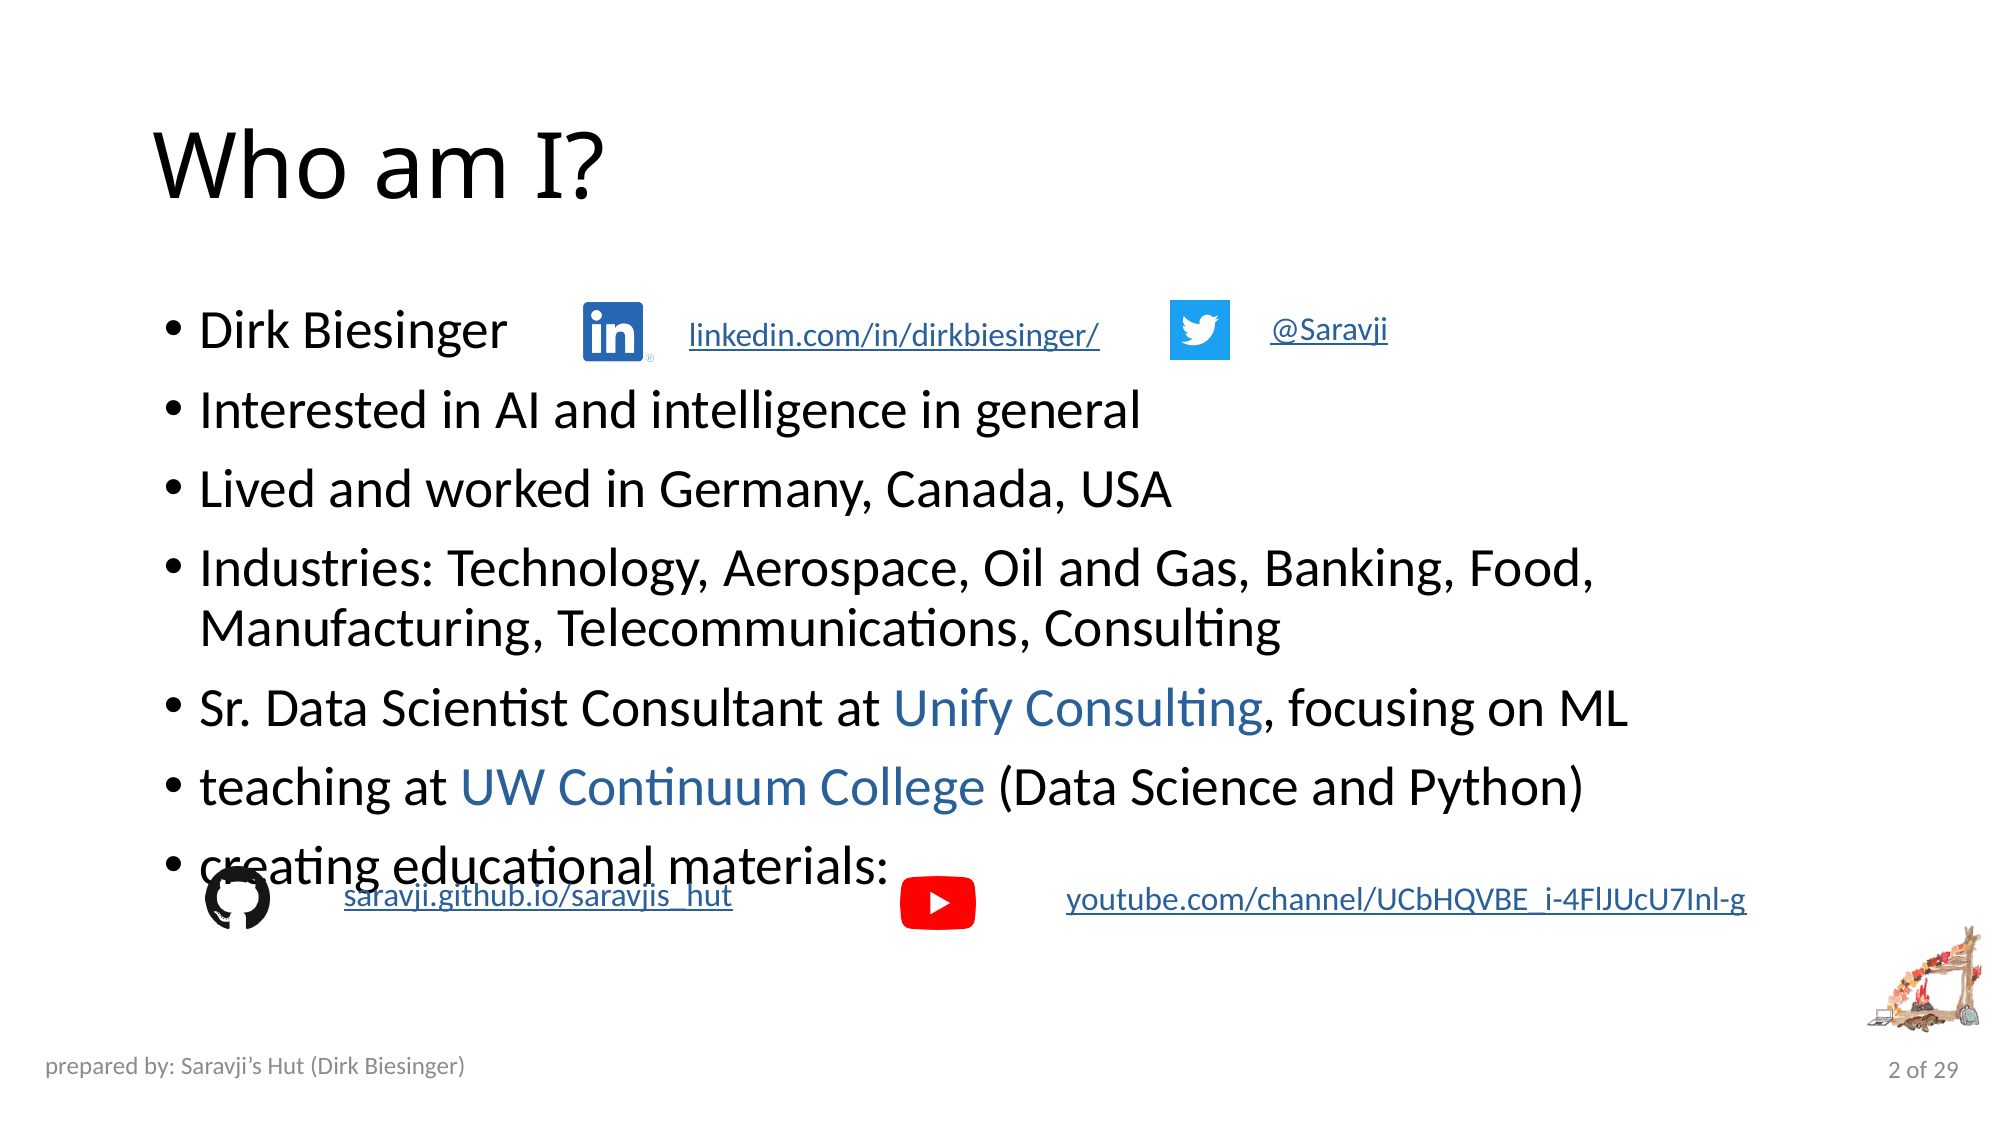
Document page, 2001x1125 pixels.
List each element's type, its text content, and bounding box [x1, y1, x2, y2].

list Dirk Biesinger Interested in AI and intelligence in general Lived and worked in Germany, Canada, USA Industries: Technology, Aerospace, Oil and Gas, Banking, Food, Manufacturing, Telecommunications, Consulting Sr. Data Scientist Consultant at Unify Consulting, focusing on ML teaching at UW Continuum College (Data Science and Python) creating educational materials: [148, 293, 1874, 907]
text_box @Saravji [1255, 300, 1404, 355]
title Who am I? [137, 59, 1863, 278]
text_box saravji.github.io/saravjis_hut [328, 865, 749, 921]
picture [583, 302, 654, 362]
text_box linkedin.com/in/dirkbiesinger/ [674, 305, 1115, 361]
picture [205, 865, 270, 931]
picture [900, 876, 976, 930]
text_box youtube.com/channel/UCbHQVBE_i-4FlJUcU7Inl-g [1051, 869, 1762, 925]
picture [1853, 908, 1996, 1050]
picture [1170, 300, 1230, 360]
